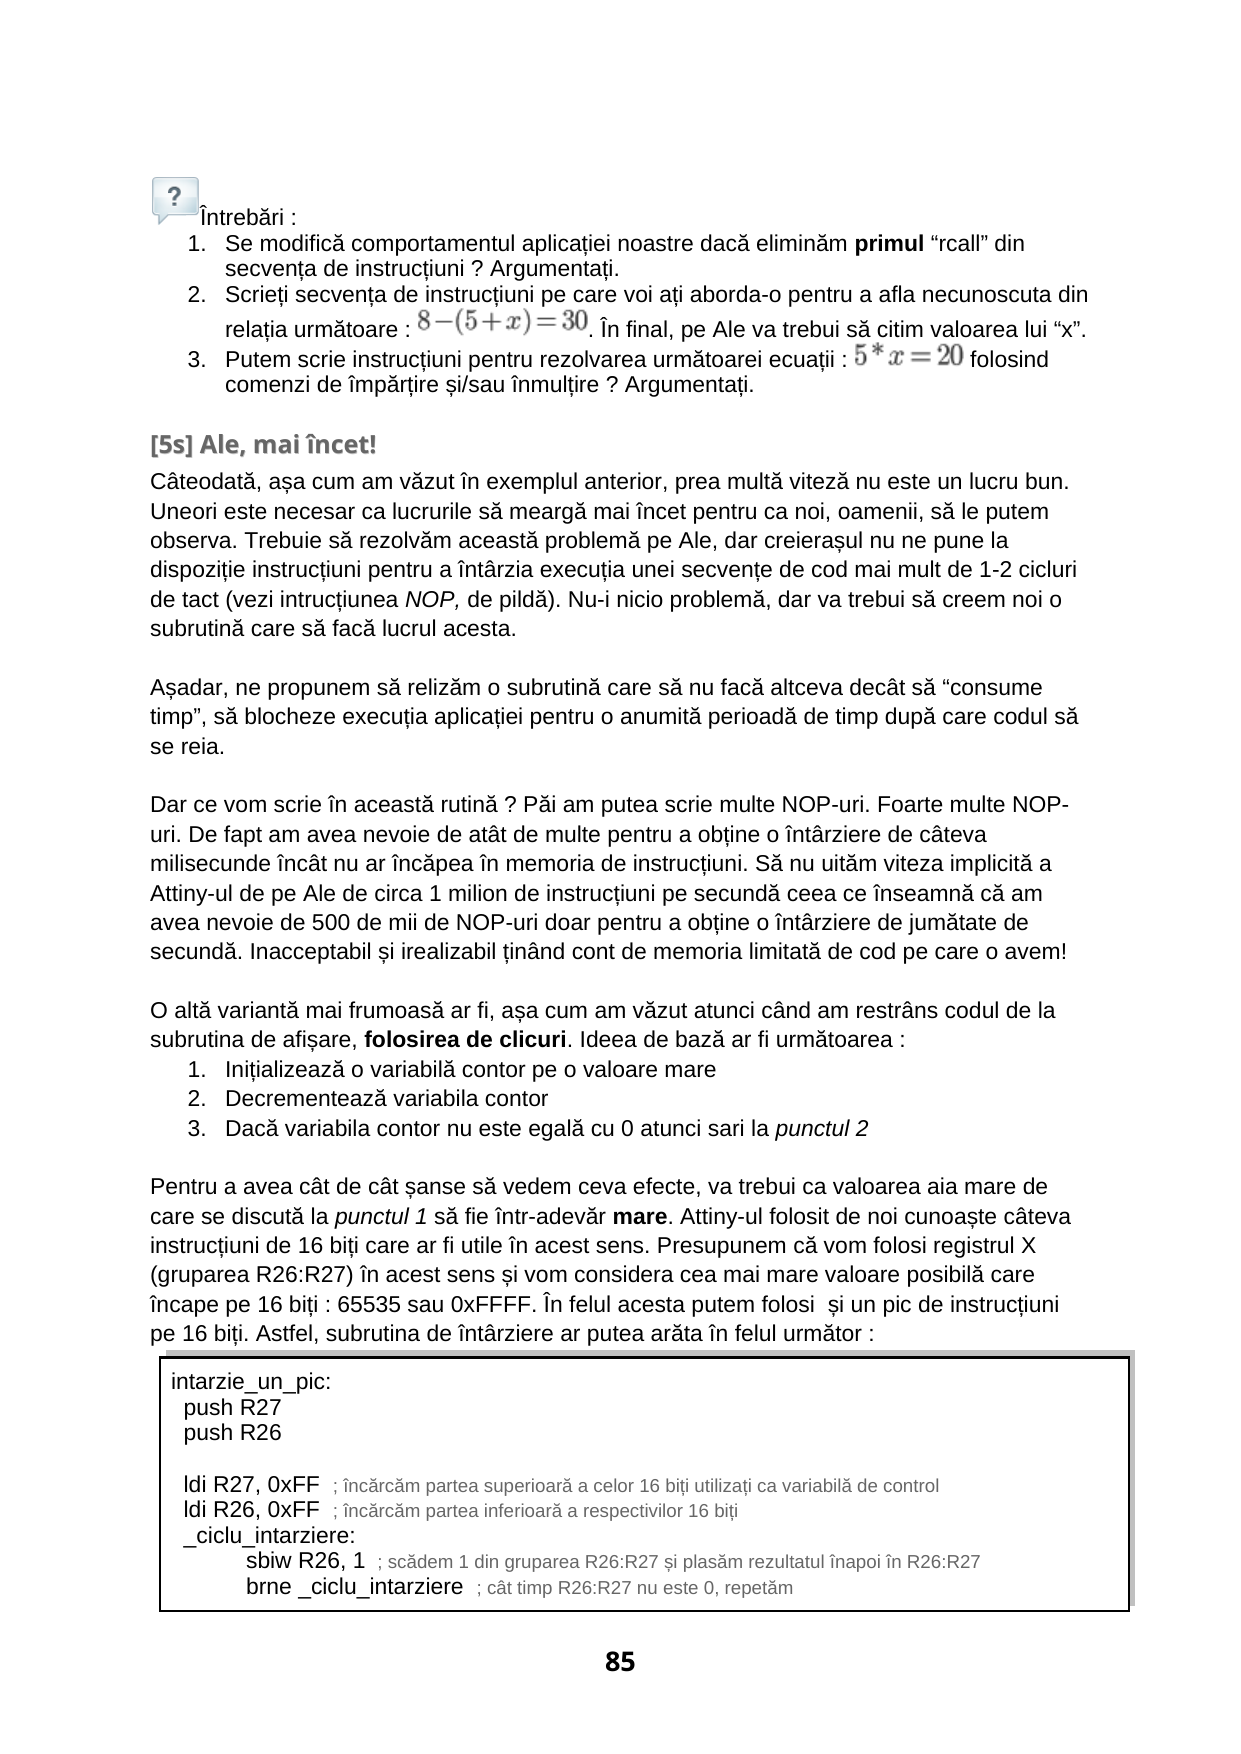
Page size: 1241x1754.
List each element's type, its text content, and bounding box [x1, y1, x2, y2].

text Întrebări : [150, 201, 1091, 231]
list Dacă variabila contor nu este egală cu 0 atunci sari la punctul 2 [187, 1115, 1091, 1141]
list Inițializează o variabilă contor pe o valoare mare [187, 1057, 1091, 1082]
picture [854, 342, 964, 367]
list Decrementează variabila contor [187, 1086, 1091, 1112]
text Dar ce vom scrie în această rutină ? Păi am putea scrie multe NOP-uri. Foarte multe NOP-uri. De fapt am avea nevoie de atât de multe pentru a obține o întârziere de câteva milisecunde încât nu ar încăpea în memoria de instrucțiuni. Să nu uităm viteza implicită a Attiny-ul de pe Ale de circa 1 milion de instrucțiuni pe secundă ceea ce înseamnă că am avea nevoie de 500 de mii de NOP-uri doar pentru a obține o întârziere de jumătate de secundă. Inacceptabil și irealizabil ținând cont de memoria limitată de cod pe care o avem! [150, 792, 1091, 965]
table_header intarzie_un_pic: push R27 push R26 ldi R27, 0xFF ; încărcăm partea superioară a celor 16 biți utilizați ca variabilă de control ldi R26, 0xFF ; încărcăm partea inferioară a respectivilor 16 biți _ciclu_intarziere: sbiw R26, 1 ; scădem 1 din gruparea R26:R27 și plasăm rezultatul înapoi în R26:R27 brne _ciclu_intarziere ; cât timp R26:R27 nu este 0, repetăm [161, 1359, 1128, 1610]
text Câteodată, așa cum am văzut în exemplul anterior, prea multă viteză nu este un lucru bun. Uneori este necesar ca lucrurile să meargă mai încet pentru ca noi, oamenii, să le putem observa. Trebuie să rezolvăm această problemă pe Ale, dar creierașul nu ne pune la dispoziție instrucțiuni pentru a întârzia execuția unei secvențe de cod mai mult de 1-2 cicluri de tact (vezi intrucțiunea NOP, de pildă). Nu-i nicio problemă, dar va trebui să creem noi o subrutină care să facă lucrul acesta. [150, 469, 1091, 642]
picture [417, 307, 588, 337]
list Se modifică comportamentul aplicației noastre dacă eliminăm primul “rcall” din secvența de instrucțiuni ? Argumentați. [187, 231, 1091, 282]
picture [150, 175, 200, 226]
subtitle [5s] Ale, mai încet! [150, 427, 1091, 461]
text Așadar, ne propunem să relizăm o subrutină care să nu facă altceva decât să “consume timp”, să blocheze execuția aplicației pentru o anumită perioadă de timp după care codul să se reia. [150, 675, 1091, 759]
text O altă variantă mai frumoasă ar fi, așa cum am văzut atunci când am restrâns codul de la subrutina de afișare, folosirea de clicuri. Ideea de bază ar fi următoarea : [150, 998, 1091, 1053]
text Pentru a avea cât de cât șanse să vedem ceva efecte, va trebui ca valoarea aia mare de care se discută la punctul 1 să fie într-adevăr mare. Attiny-ul folosit de noi cunoaște câteva instrucțiuni de 16 biți care ar fi utile în acest sens. Presupunem că vom folosi registrul X (gruparea R26:R27) în acest sens și vom considera cea mai mare valoare posibilă care încape pe 16 biți : 65535 sau 0xFFFF. În felul acesta putem folosi și un pic de instrucțiuni pe 16 biți. Astfel, subrutina de întârziere ar putea arăta în felul următor : [150, 1174, 1091, 1347]
list Scrieți secvența de instrucțiuni pe care voi ați aborda-o pentru a afla necunoscuta din relația următoare : . În final, pe Ale va trebui să citim valoarea lui “x”. [187, 282, 1091, 342]
list Putem scrie instrucțiuni pentru rezolvarea următoarei ecuații : folosind comenzi de împărțire și/sau înmulțire ? Argumentați. [187, 342, 1091, 397]
